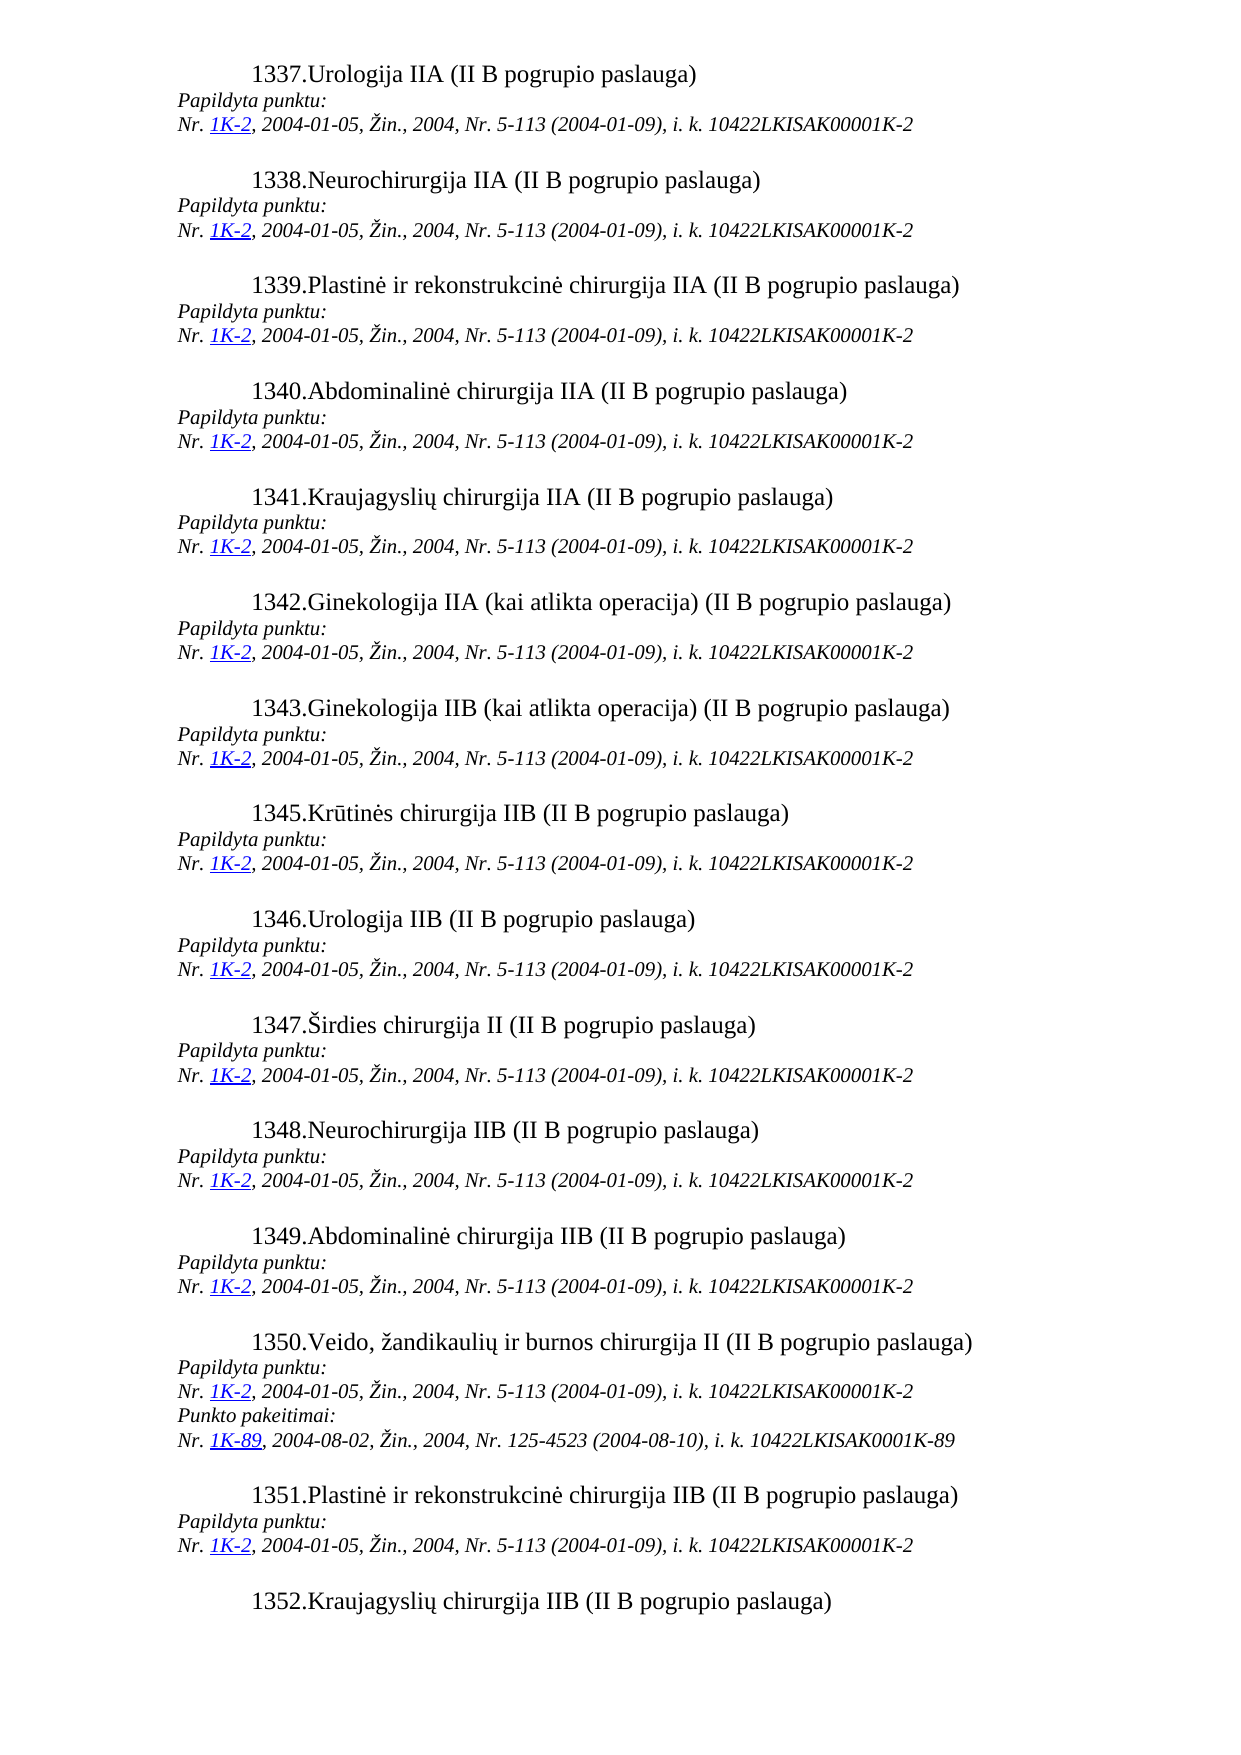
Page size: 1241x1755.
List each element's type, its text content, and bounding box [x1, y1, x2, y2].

text Nr. 1K-2, 2004-01-05, Žin., 2004, Nr. 5-113 (2004-01-09), i. k. 10422LKISAK00001K-2 [177, 323, 1181, 347]
text 1350.Veido, žandikaulių ir burnos chirurgija II (II B pogrupio paslauga) [177, 1327, 1181, 1355]
text Nr. 1K-2, 2004-01-05, Žin., 2004, Nr. 5-113 (2004-01-09), i. k. 10422LKISAK00001K-2 [177, 1274, 1181, 1298]
text Papildyta punktu: [177, 1038, 1181, 1062]
text 1337.Urologija IIA (II B pogrupio paslauga) [177, 59, 1181, 88]
text 1343.Ginekologija IIB (kai atlikta operacija) (II B pogrupio paslauga) [177, 693, 1181, 722]
text Papildyta punktu: [177, 827, 1181, 851]
text Nr. 1K-2, 2004-01-05, Žin., 2004, Nr. 5-113 (2004-01-09), i. k. 10422LKISAK00001K-2 [177, 957, 1181, 981]
text Papildyta punktu: [177, 193, 1181, 217]
text Papildyta punktu: [177, 299, 1181, 323]
text Nr. 1K-2, 2004-01-05, Žin., 2004, Nr. 5-113 (2004-01-09), i. k. 10422LKISAK00001K-2 [177, 1379, 1181, 1403]
text 1342.Ginekologija IIA (kai atlikta operacija) (II B pogrupio paslauga) [177, 587, 1181, 616]
text Nr. 1K-2, 2004-01-05, Žin., 2004, Nr. 5-113 (2004-01-09), i. k. 10422LKISAK00001K-2 [177, 746, 1181, 770]
text Papildyta punktu: [177, 722, 1181, 746]
text Nr. 1K-89, 2004-08-02, Žin., 2004, Nr. 125-4523 (2004-08-10), i. k. 10422LKISAK0001K-89 [177, 1427, 1181, 1452]
text Nr. 1K-2, 2004-01-05, Žin., 2004, Nr. 5-113 (2004-01-09), i. k. 10422LKISAK00001K-2 [177, 217, 1181, 242]
text Papildyta punktu: [177, 1144, 1181, 1168]
text 1339.Plastinė ir rekonstrukcinė chirurgija IIA (II B pogrupio paslauga) [177, 270, 1181, 299]
text 1346.Urologija IIB (II B pogrupio paslauga) [177, 904, 1181, 933]
text Papildyta punktu: [177, 1509, 1181, 1533]
text Papildyta punktu: [177, 88, 1181, 112]
text 1348.Neurochirurgija IIB (II B pogrupio paslauga) [177, 1115, 1181, 1144]
text 1345.Krūtinės chirurgija IIB (II B pogrupio paslauga) [177, 798, 1181, 827]
text 1351.Plastinė ir rekonstrukcinė chirurgija IIB (II B pogrupio paslauga) [177, 1480, 1181, 1509]
text Papildyta punktu: [177, 405, 1181, 429]
text Nr. 1K-2, 2004-01-05, Žin., 2004, Nr. 5-113 (2004-01-09), i. k. 10422LKISAK00001K-2 [177, 851, 1181, 875]
text Papildyta punktu: [177, 616, 1181, 640]
text 1352.Kraujagyslių chirurgija IIB (II B pogrupio paslauga) [177, 1586, 1181, 1615]
text 1341.Kraujagyslių chirurgija IIA (II B pogrupio paslauga) [177, 482, 1181, 510]
text Nr. 1K-2, 2004-01-05, Žin., 2004, Nr. 5-113 (2004-01-09), i. k. 10422LKISAK00001K-2 [177, 1168, 1181, 1192]
text Nr. 1K-2, 2004-01-05, Žin., 2004, Nr. 5-113 (2004-01-09), i. k. 10422LKISAK00001K-2 [177, 112, 1181, 136]
text Nr. 1K-2, 2004-01-05, Žin., 2004, Nr. 5-113 (2004-01-09), i. k. 10422LKISAK00001K-2 [177, 1533, 1181, 1557]
text 1349.Abdominalinė chirurgija IIB (II B pogrupio paslauga) [177, 1221, 1181, 1250]
text Papildyta punktu: [177, 1355, 1181, 1379]
text Nr. 1K-2, 2004-01-05, Žin., 2004, Nr. 5-113 (2004-01-09), i. k. 10422LKISAK00001K-2 [177, 429, 1181, 453]
text 1340.Abdominalinė chirurgija IIA (II B pogrupio paslauga) [177, 376, 1181, 405]
text 1338.Neurochirurgija IIA (II B pogrupio paslauga) [177, 165, 1181, 193]
text Nr. 1K-2, 2004-01-05, Žin., 2004, Nr. 5-113 (2004-01-09), i. k. 10422LKISAK00001K-2 [177, 534, 1181, 558]
text Punkto pakeitimai: [177, 1403, 1181, 1427]
text Papildyta punktu: [177, 933, 1181, 957]
text Papildyta punktu: [177, 510, 1181, 534]
text Nr. 1K-2, 2004-01-05, Žin., 2004, Nr. 5-113 (2004-01-09), i. k. 10422LKISAK00001K-2 [177, 1062, 1181, 1087]
text Papildyta punktu: [177, 1250, 1181, 1274]
text 1347.Širdies chirurgija II (II B pogrupio paslauga) [177, 1010, 1181, 1038]
text Nr. 1K-2, 2004-01-05, Žin., 2004, Nr. 5-113 (2004-01-09), i. k. 10422LKISAK00001K-2 [177, 640, 1181, 664]
